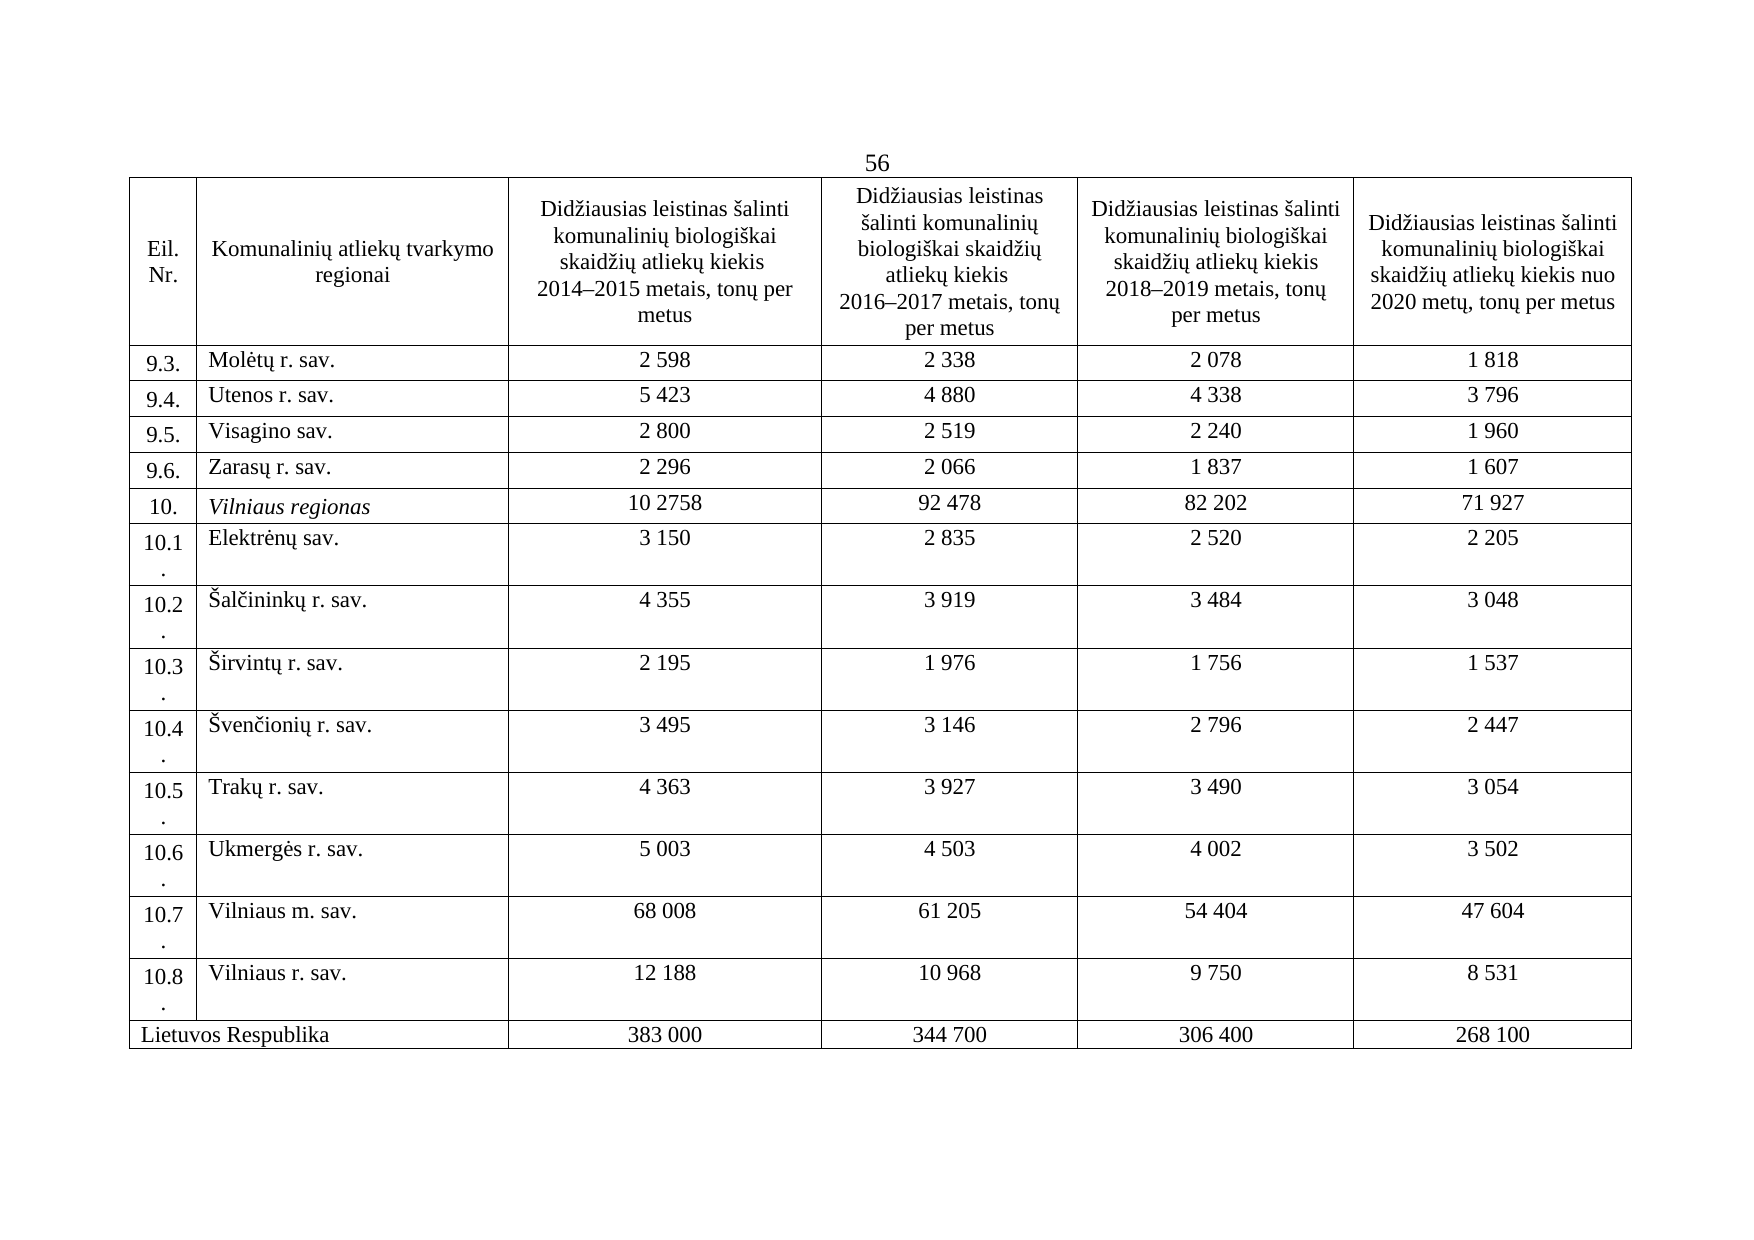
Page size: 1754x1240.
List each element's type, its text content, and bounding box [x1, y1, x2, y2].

table_cell 10 968 [822, 959, 1077, 1020]
table_cell 61 205 [822, 897, 1077, 958]
table_cell 344 700 [822, 1021, 1077, 1047]
table_cell 2 195 [509, 649, 821, 709]
table_cell 3 150 [509, 524, 821, 585]
table_cell 4 002 [1078, 835, 1353, 896]
table_cell 9.3. [130, 346, 196, 380]
table_cell 10.1. [130, 524, 196, 585]
table_cell 4 355 [509, 586, 821, 647]
table_cell 2 800 [509, 417, 821, 452]
table_cell 1 976 [822, 649, 1077, 709]
table_cell 2 796 [1078, 711, 1353, 772]
table_cell Lietuvos Respublika [130, 1021, 508, 1047]
table_cell 3 048 [1354, 586, 1631, 647]
table_cell 4 880 [822, 381, 1077, 416]
table_header Didžiausias leistinas šalinti komunalinių biologiškai skaidžių atliekų kiekis 2016–2017 metais, tonų per metus [822, 178, 1077, 345]
table_cell Utenos r. sav. [197, 381, 508, 416]
table_cell Vilniaus r. sav. [197, 959, 508, 1020]
table_cell 10.5. [130, 773, 196, 834]
table_cell 10.6. [130, 835, 196, 896]
table_cell Vilniaus m. sav. [197, 897, 508, 958]
table_cell 12 188 [509, 959, 821, 1020]
table_cell 1 818 [1354, 346, 1631, 380]
table_cell Širvintų r. sav. [197, 649, 508, 709]
table_cell 5 003 [509, 835, 821, 896]
table_cell 1 756 [1078, 649, 1353, 709]
table_header Eil. Nr. [130, 178, 196, 345]
table_cell 1 837 [1078, 453, 1353, 488]
table_cell 2 520 [1078, 524, 1353, 585]
table_cell 268 100 [1354, 1021, 1631, 1047]
table_header Didžiausias leistinas šalinti komunalinių biologiškai skaidžių atliekų kiekis 2018–2019 metais, tonų per metus [1078, 178, 1353, 345]
table_cell 5 423 [509, 381, 821, 416]
table_cell Visagino sav. [197, 417, 508, 452]
table_cell 3 495 [509, 711, 821, 772]
table_cell 383 000 [509, 1021, 821, 1047]
table_header Komunalinių atliekų tvarkymo regionai [197, 178, 508, 345]
table_cell Molėtų r. sav. [197, 346, 508, 380]
table_cell 3 919 [822, 586, 1077, 647]
table_cell 306 400 [1078, 1021, 1353, 1047]
table_cell 3 146 [822, 711, 1077, 772]
table_cell 9.4. [130, 381, 196, 416]
table_cell 54 404 [1078, 897, 1353, 958]
table_cell 10.8. [130, 959, 196, 1020]
table_cell 10.4. [130, 711, 196, 772]
table_cell 9.6. [130, 453, 196, 488]
table_cell 92 478 [822, 489, 1077, 523]
table_cell 2 066 [822, 453, 1077, 488]
table_cell 2 296 [509, 453, 821, 488]
table_cell 1 607 [1354, 453, 1631, 488]
table_cell Elektrėnų sav. [197, 524, 508, 585]
table_cell 2 598 [509, 346, 821, 380]
table_cell 3 490 [1078, 773, 1353, 834]
table_cell 9.5. [130, 417, 196, 452]
table_cell 2 835 [822, 524, 1077, 585]
table_cell Zarasų r. sav. [197, 453, 508, 488]
table_cell 2 338 [822, 346, 1077, 380]
table_header Didžiausias leistinas šalinti komunalinių biologiškai skaidžių atliekų kiekis nuo 2020 metų, tonų per metus [1354, 178, 1631, 345]
table_cell Trakų r. sav. [197, 773, 508, 834]
table_cell 4 338 [1078, 381, 1353, 416]
table_cell 1 537 [1354, 649, 1631, 709]
table_cell 2 078 [1078, 346, 1353, 380]
table_cell 3 927 [822, 773, 1077, 834]
table_cell 8 531 [1354, 959, 1631, 1020]
table_cell 68 008 [509, 897, 821, 958]
table_cell Vilniaus regionas [197, 489, 508, 523]
table_header Didžiausias leistinas šalinti komunalinių biologiškai skaidžių atliekų kiekis 2014–2015 metais, tonų per metus [509, 178, 821, 345]
table_cell 2 519 [822, 417, 1077, 452]
table_cell 82 202 [1078, 489, 1353, 523]
table_cell Šalčininkų r. sav. [197, 586, 508, 647]
table_cell 1 960 [1354, 417, 1631, 452]
table_cell 4 503 [822, 835, 1077, 896]
table_cell Švenčionių r. sav. [197, 711, 508, 772]
table_cell 10.2. [130, 586, 196, 647]
table_cell 10.7. [130, 897, 196, 958]
table_cell 2 447 [1354, 711, 1631, 772]
table_cell 3 054 [1354, 773, 1631, 834]
table_cell 3 484 [1078, 586, 1353, 647]
table_cell 4 363 [509, 773, 821, 834]
table_cell 10 2758 [509, 489, 821, 523]
table_cell 3 796 [1354, 381, 1631, 416]
table_cell 10. [130, 489, 196, 523]
table_cell 2 240 [1078, 417, 1353, 452]
table_cell 71 927 [1354, 489, 1631, 523]
table_cell Ukmergės r. sav. [197, 835, 508, 896]
table_cell 9 750 [1078, 959, 1353, 1020]
table_cell 2 205 [1354, 524, 1631, 585]
table_cell 47 604 [1354, 897, 1631, 958]
table_cell 10.3. [130, 649, 196, 709]
table_cell 3 502 [1354, 835, 1631, 896]
